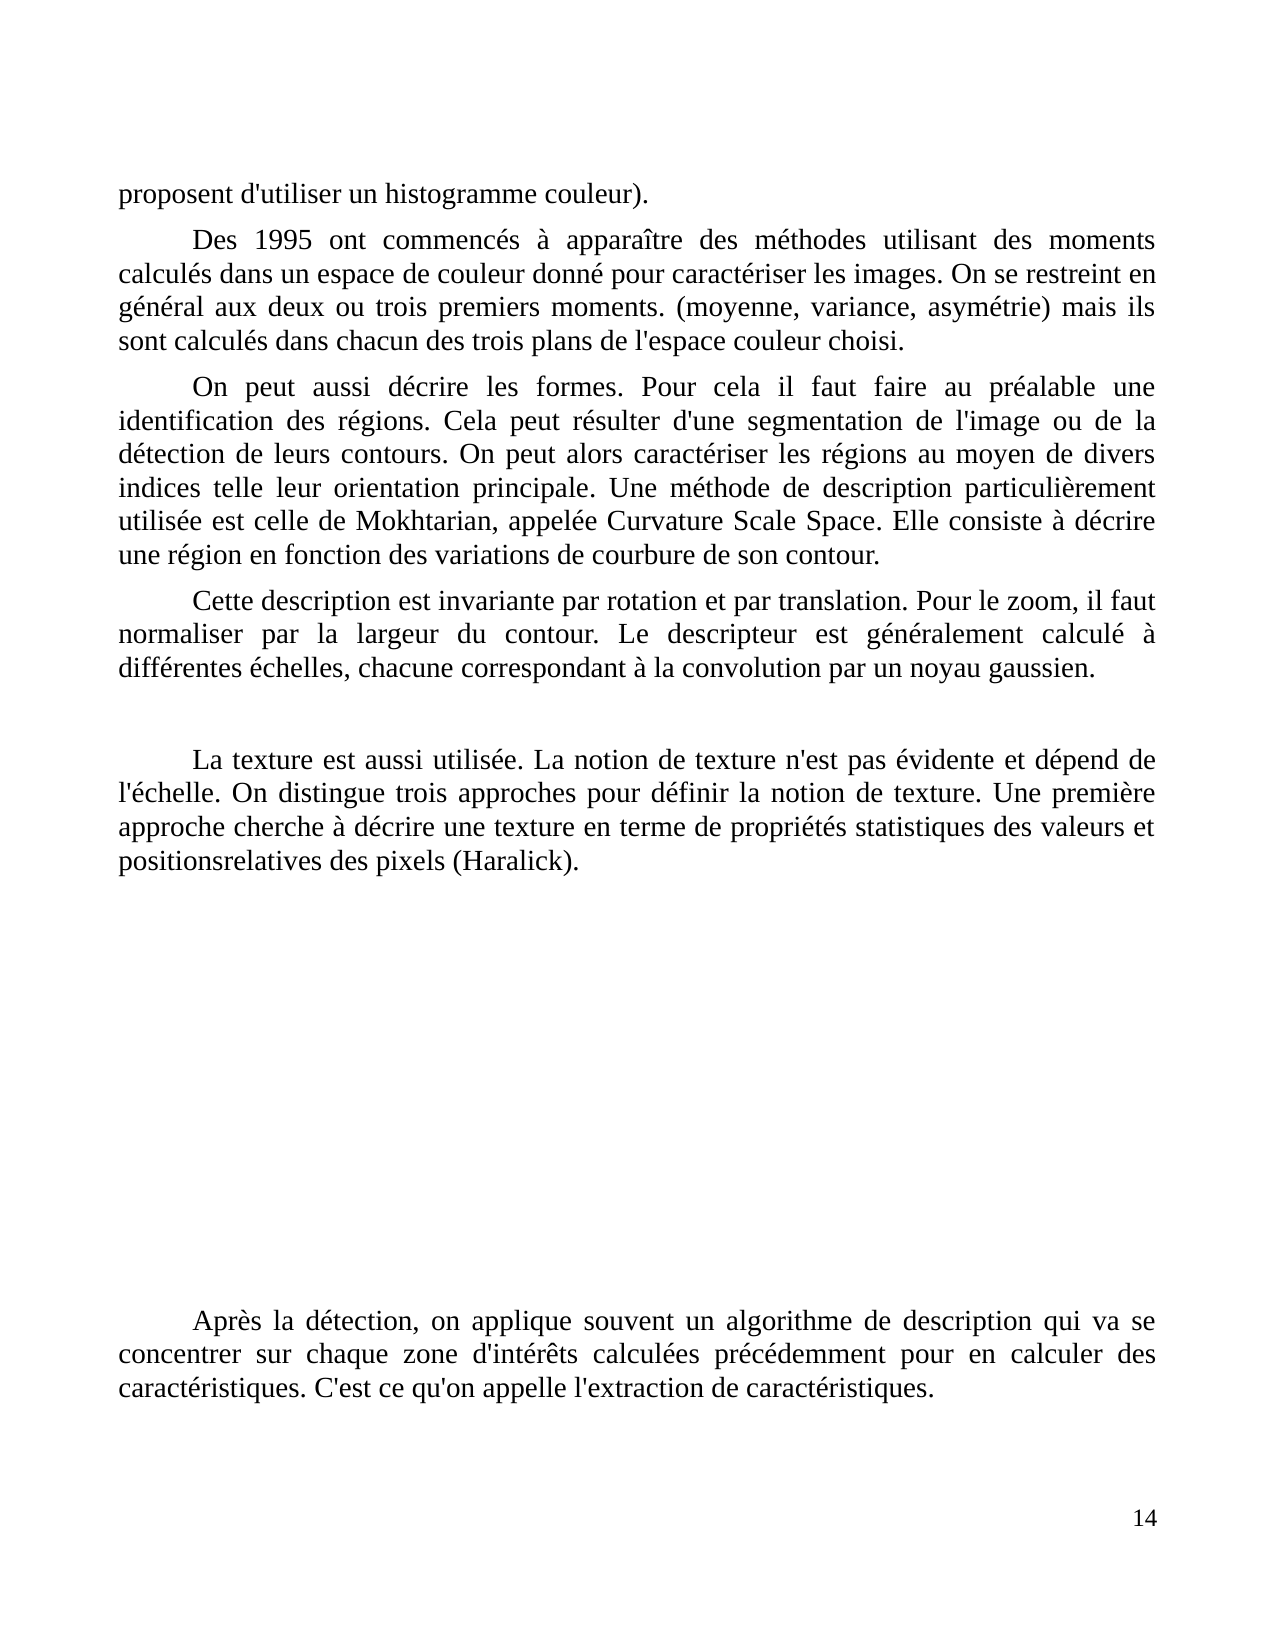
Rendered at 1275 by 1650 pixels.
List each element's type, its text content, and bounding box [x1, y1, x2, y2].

text Des 1995 ont commencés à apparaître des méthodes utilisant des moments calculés dans un espace de couleur donné pour caractériser les images. On se restreint en général aux deux ou trois premiers moments. (moyenne, variance, asymétrie) mais ils sont calculés dans chacun des trois plans de l'espace couleur choisi. [118, 222, 1157, 357]
text proposent d'utiliser un histogramme couleur). [118, 176, 1157, 210]
text Après la détection, on applique souvent un algorithme de description qui va se concentrer sur chaque zone d'intérêts calculées précédemment pour en calculer des caractéristiques. C'est ce qu'on appelle l'extraction de caractéristiques. [118, 1303, 1157, 1404]
text Cette description est invariante par rotation et par translation. Pour le zoom, il faut normaliser par la largeur du contour. Le descripteur est généralement calculé à différentes échelles, chacune correspondant à la convolution par un noyau gaussien. [118, 583, 1157, 683]
text On peut aussi décrire les formes. Pour cela il faut faire au préalable une identification des régions. Cela peut résulter d'une segmentation de l'image ou de la détection de leurs contours. On peut alors caractériser les régions au moyen de divers indices telle leur orientation principale. Une méthode de description particulièrement utilisée est celle de Mokhtarian, appelée Curvature Scale Space. Elle consiste à décrire une région en fonction des variations de courbure de son contour. [118, 369, 1157, 570]
text La texture est aussi utilisée. La notion de texture n'est pas évidente et dépend de l'échelle. On distingue trois approches pour définir la notion de texture. Une première approche cherche à décrire une texture en terme de propriétés statistiques des valeurs et positionsrelatives des pixels (Haralick). [118, 742, 1157, 876]
